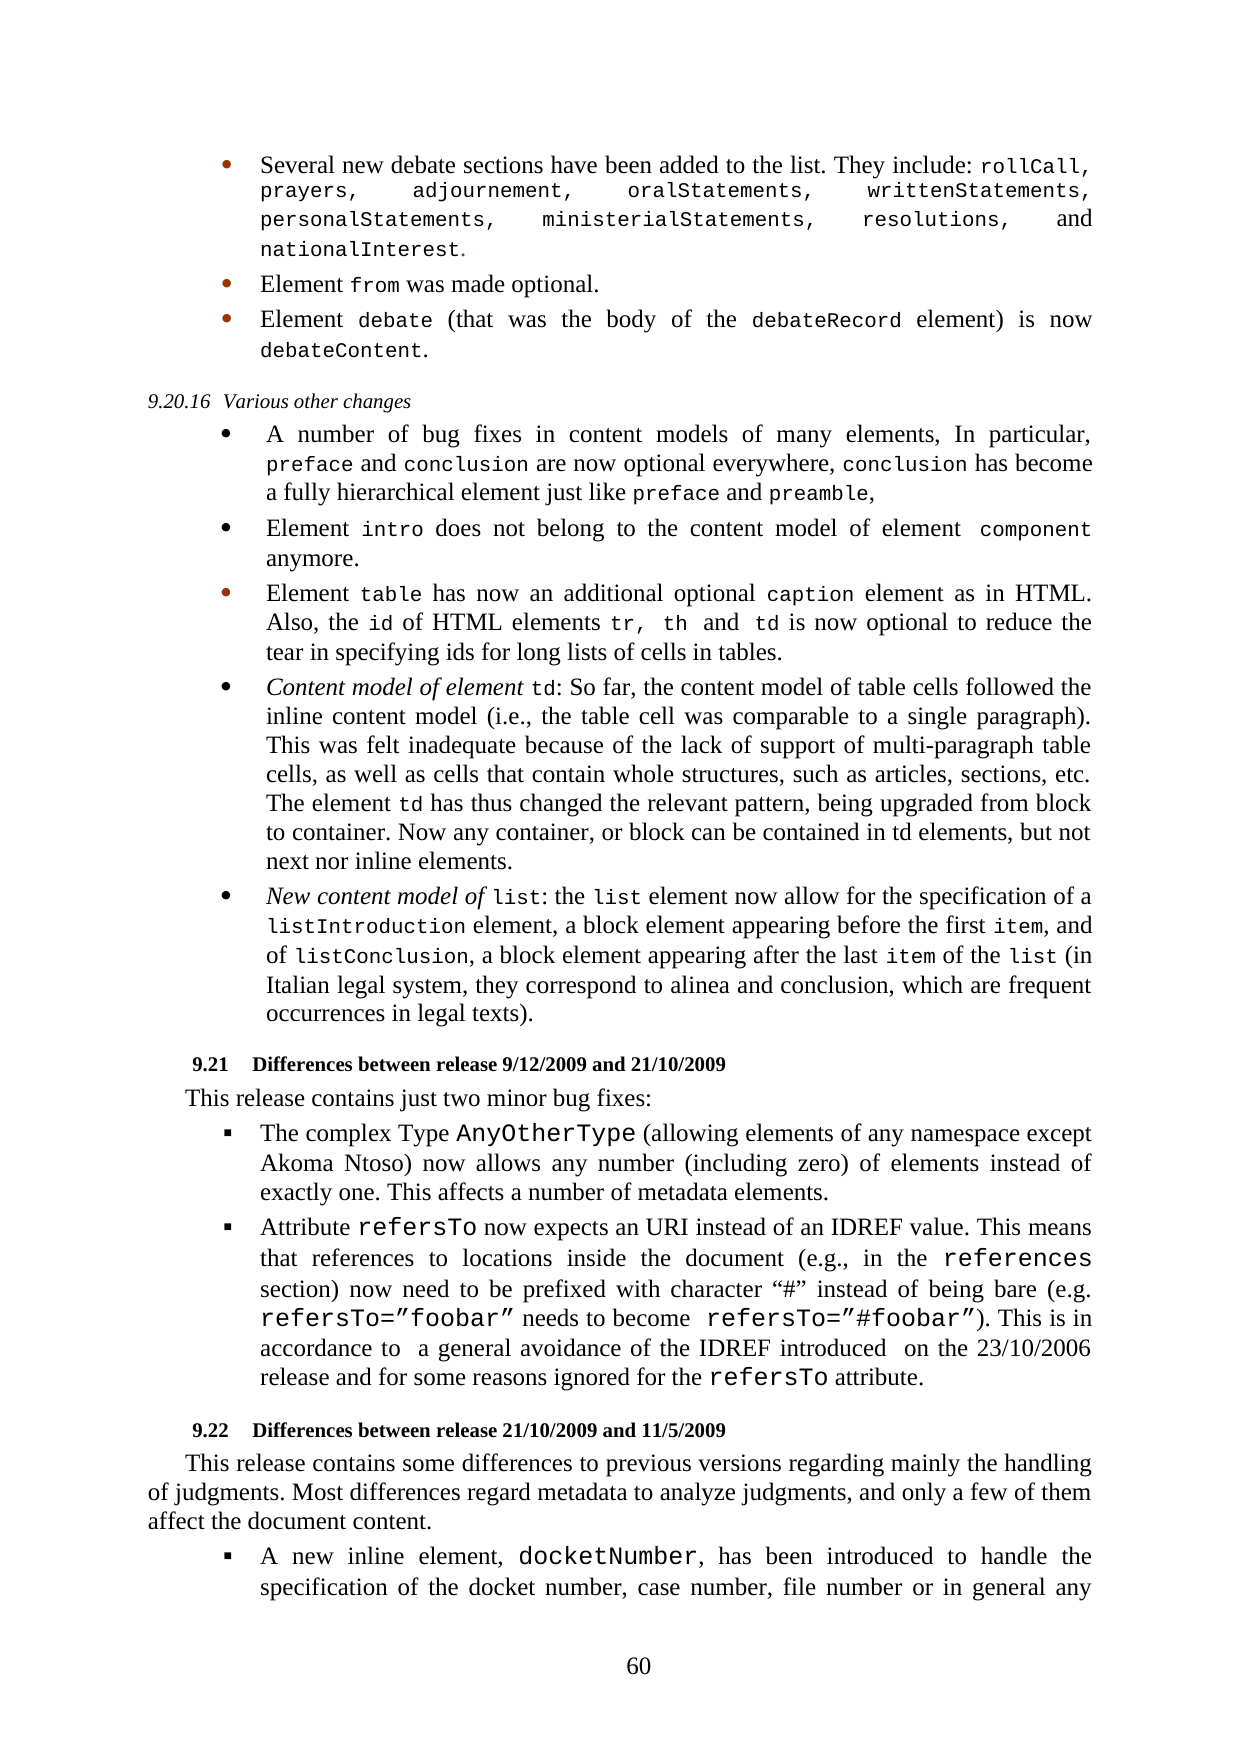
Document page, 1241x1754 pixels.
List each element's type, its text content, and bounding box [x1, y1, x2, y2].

subtitle Differences between release 9/12/2009 and 21/10/2009 [192, 1052, 1092, 1076]
list Element debate (that was the body of the debateRecord element) is now debateContent. [222, 304, 1092, 364]
list A new inline element, docketNumber, has been introduced to handle the specification of the docket number, case number, file number or in general any [222, 1541, 1092, 1600]
list Element intro does not belong to the content model of element component anymore. [222, 513, 1092, 571]
list Element from was made optional. [222, 269, 1092, 298]
list Element table has now an additional optional caption element as in HTML. Also, the id of HTML elements tr, th and td is now optional to reduce the tear in specifying ids for long lists of cells in tables. [222, 578, 1092, 666]
list Content model of element td: So far, the content model of table cells followed the inline content model (i.e., the table cell was comparable to a single paragraph). This was felt inadequate because of the lack of support of multi-paragraph table cells, as well as cells that contain whole structures, such as articles, sections, etc. The element td has thus changed the relevant pattern, being upgraded from block to container. Now any container, or block can be contained in td elements, but not next nor inline elements. [222, 672, 1092, 875]
subtitle Differences between release 21/10/2009 and 11/5/2009 [192, 1418, 1092, 1442]
list A number of bug fixes in content models of many elements, In particular, preface and conclusion are now optional everywhere, conclusion has become a fully hierarchical element just like preface and preamble, [222, 419, 1092, 507]
subtitle Various other changes [148, 389, 1092, 413]
list The complex Type AnyOtherType (allowing elements of any namespace except Akoma Ntoso) now allows any number (including zero) of elements instead of exactly one. This affects a number of metadata elements. [222, 1118, 1092, 1206]
text This release contains just two minor bug fixes: [148, 1083, 1092, 1111]
list New content model of list: the list element now allow for the specification of a listIntroduction element, a block element appearing before the first item, and of listConclusion, a block element appearing after the last item of the list (in Italian legal system, they correspond to alinea and conclusion, which are frequent occurrences in legal texts). [222, 881, 1092, 1027]
text This release contains some differences to previous versions regarding mainly the handling of judgments. Most differences regard metadata to analyze judgments, and only a few of them affect the document content. [148, 1448, 1092, 1534]
list Several new debate sections have been added to the list. They include: rollCall, prayers, adjournement, oralStatements, writtenStatements, personalStatements, ministerialStatements, resolutions, and nationalInterest. [222, 150, 1092, 262]
list Attribute refersTo now expects an URI instead of an IDREF value. This means that references to locations inside the document (e.g., in the references section) now need to be prefixed with character “#” instead of being bare (e.g. refersTo=”foobar” needs to become refersTo=”#foobar”). This is in accordance to a general avoidance of the IDREF introduced on the 23/10/2006 release and for some reasons ignored for the refersTo attribute. [222, 1212, 1092, 1393]
